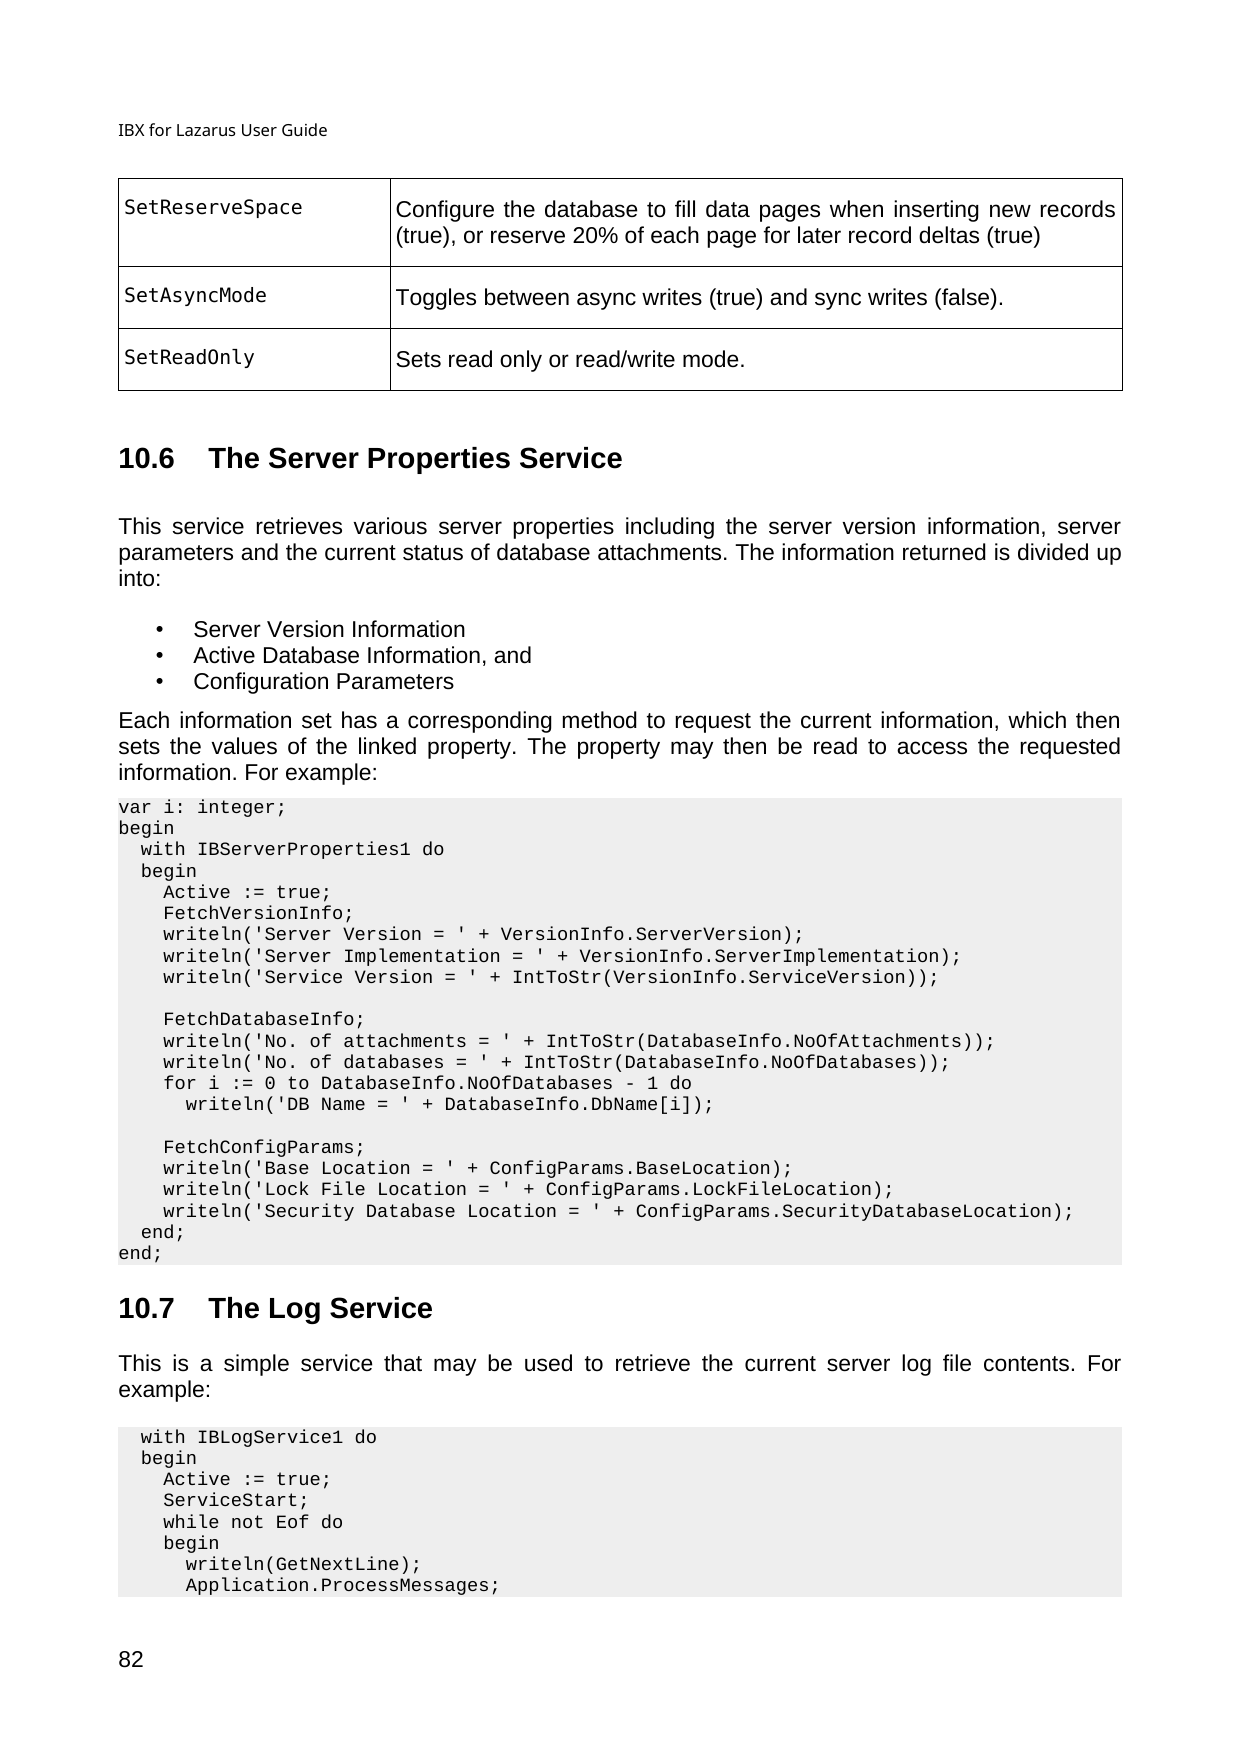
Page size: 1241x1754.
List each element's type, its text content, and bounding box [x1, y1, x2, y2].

text This service retrieves various server properties including the server version information, server parameters and the current status of database attachments. The information returned is divided up into: [118, 513, 1122, 592]
text with IBServerProperties1 do [118, 840, 1122, 861]
text Active := true; [118, 1470, 1122, 1491]
table_cell SetAsyncMode [119, 267, 390, 328]
text writeln('Security Database Location = ' + ConfigParams.SecurityDatabaseLocation); [118, 1201, 1122, 1223]
subtitle The Server Properties Service [118, 442, 1122, 475]
list Active Database Information, and [156, 642, 1122, 668]
text writeln('No. of databases = ' + IntToStr(DatabaseInfo.NoOfDatabases)); [118, 1053, 1122, 1074]
text writeln('Service Version = ' + IntToStr(VersionInfo.ServiceVersion)); [118, 968, 1122, 989]
text writeln(GetNextLine); [118, 1555, 1122, 1576]
text FetchConfigParams; [118, 1138, 1122, 1159]
text for i := 0 to DatabaseInfo.NoOfDatabases - 1 do [118, 1074, 1122, 1095]
text This is a simple service that may be used to retrieve the current server log file contents. For example: [118, 1350, 1122, 1402]
text Active := true; [118, 883, 1122, 904]
text FetchDatabaseInfo; [118, 1010, 1122, 1031]
text ServiceStart; [118, 1491, 1122, 1512]
text writeln('Server Implementation = ' + VersionInfo.ServerImplementation); [118, 946, 1122, 968]
table_cell Configure the database to fill data pages when inserting new records (true), or reserve 20% of each page for later record deltas (true) [391, 179, 1122, 266]
text begin [118, 1534, 1122, 1555]
text writeln('Lock File Location = ' + ConfigParams.LockFileLocation); [118, 1180, 1122, 1201]
text begin [118, 1449, 1122, 1470]
text while not Eof do [118, 1512, 1122, 1534]
text begin [118, 819, 1122, 840]
text Application.ProcessMessages; [118, 1576, 1122, 1597]
table_cell SetReadOnly [119, 329, 390, 390]
text writeln('No. of attachments = ' + IntToStr(DatabaseInfo.NoOfAttachments)); [118, 1031, 1122, 1053]
list Configuration Parameters [156, 668, 1122, 695]
table_cell SetReserveSpace [119, 179, 390, 266]
text var i: integer; [118, 798, 1122, 819]
text writeln('DB Name = ' + DatabaseInfo.DbName[i]); [118, 1095, 1122, 1116]
text with IBLogService1 do [118, 1427, 1122, 1449]
text begin [118, 861, 1122, 883]
table_cell Toggles between async writes (true) and sync writes (false). [391, 267, 1122, 328]
text end; [118, 1244, 1122, 1265]
table_cell Sets read only or read/write mode. [391, 329, 1122, 390]
list Server Version Information [156, 616, 1122, 642]
text Each information set has a corresponding method to request the current information, which then sets the values of the linked property. The property may then be read to access the requested information. For example: [118, 707, 1122, 786]
text writeln('Server Version = ' + VersionInfo.ServerVersion); [118, 925, 1122, 946]
subtitle The Log Service [118, 1291, 1122, 1324]
text writeln('Base Location = ' + ConfigParams.BaseLocation); [118, 1159, 1122, 1180]
text FetchVersionInfo; [118, 904, 1122, 925]
text end; [118, 1223, 1122, 1244]
